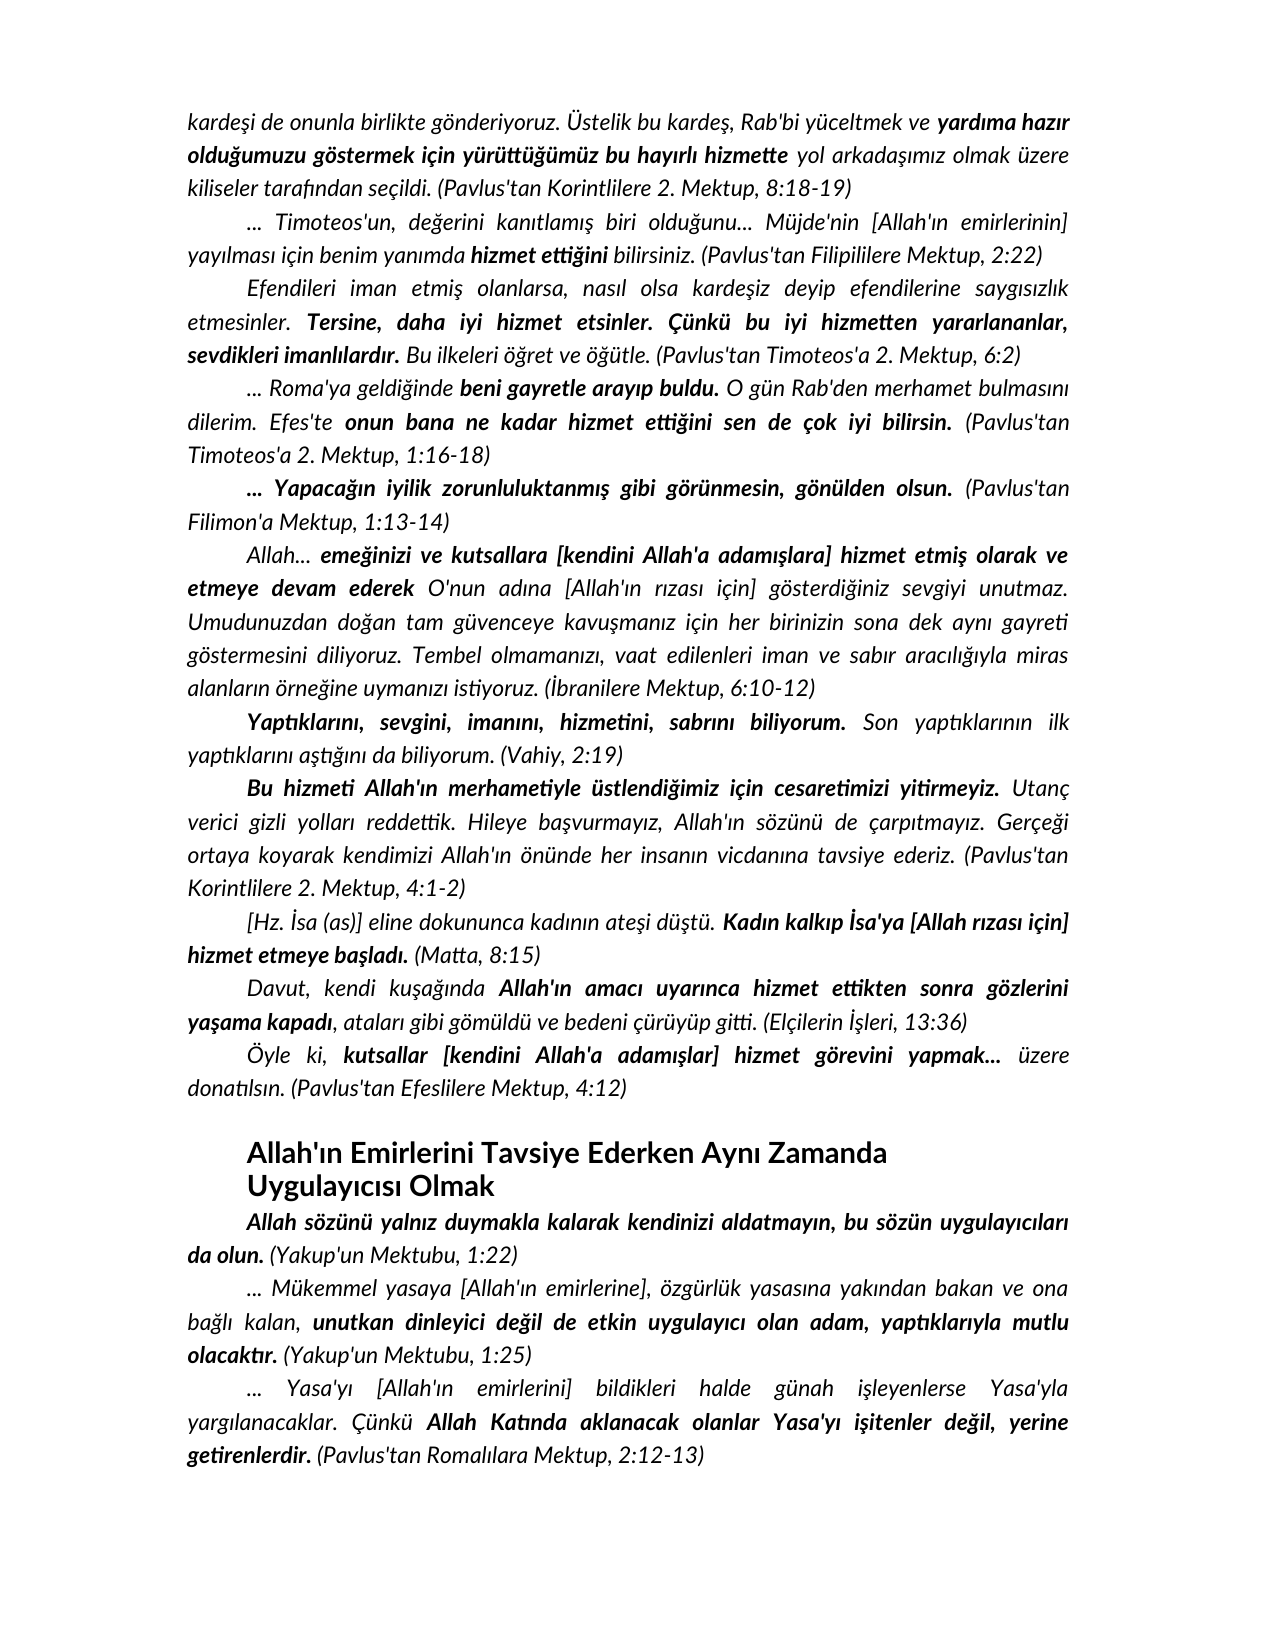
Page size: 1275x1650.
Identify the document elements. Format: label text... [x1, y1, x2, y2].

text Allah sözünü yalnız duymakla kalarak kendinizi aldatmayın, bu sözün uygulayıcıları da olun. (Yakup'un Mektubu, 1:22) [187, 1203, 1070, 1270]
text Allah'ın Emirlerini Tavsiye Ederken Aynı Zamanda [187, 1137, 1070, 1170]
text ... Yapacağın iyilik zorunluluktanmış gibi görünmesin, gönülden olsun. (Pavlus'tan Filimon'a Mektup, 1:13-14) [187, 470, 1070, 537]
text ... Yasa'yı [Allah'ın emirlerini] bildikleri halde günah işleyenlerse Yasa'yla yargılanacaklar. Çünkü Allah Katında aklanacak olanlar Yasa'yı işitenler değil, yerine getirenlerdir. (Pavlus'tan Romalılara Mektup, 2:12-13) [187, 1370, 1070, 1470]
text Yaptıklarını, sevgini, imanını, hizmetini, sabrını biliyorum. Son yaptıklarının ilk yaptıklarını aştığını da biliyorum. (Vahiy, 2:19) [187, 703, 1070, 770]
text Uygulayıcısı Olmak [187, 1170, 1070, 1203]
text ... Mükemmel yasaya [Allah'ın emirlerine], özgürlük yasasına yakından bakan ve ona bağlı kalan, unutkan dinleyici değil de etkin uygulayıcı olan adam, yaptıklarıyla mutlu olacaktır. (Yakup'un Mektubu, 1:25) [187, 1270, 1070, 1370]
text ... Roma'ya geldiğinde beni gayretle arayıp buldu. O gün Rab'den merhamet bulmasını dilerim. Efes'te onun bana ne kadar hizmet ettiğini sen de çok iyi bilirsin. (Pavlus'tan Timoteos'a 2. Mektup, 1:16-18) [187, 370, 1070, 470]
text Davut, kendi kuşağında Allah'ın amacı uyarınca hizmet ettikten sonra gözlerini yaşama kapadı, ataları gibi gömüldü ve bedeni çürüyüp gitti. (Elçilerin İşleri, 13:36) [187, 970, 1070, 1037]
text kardeşi de onunla birlikte gönderiyoruz. Üstelik bu kardeş, Rab'bi yüceltmek ve yardıma hazır olduğumuzu göstermek için yürüttüğümüz bu hayırlı hizmette yol arkadaşımız olmak üzere kiliseler tarafından seçildi. (Pavlus'tan Korintlilere 2. Mektup, 8:18-19) [187, 103, 1070, 203]
text Bu hizmeti Allah'ın merhametiyle üstlendiğimiz için cesaretimizi yitirmeyiz. Utanç verici gizli yolları reddettik. Hileye başvurmayız, Allah'ın sözünü de çarpıtmayız. Gerçeği ortaya koyarak kendimizi Allah'ın önünde her insanın vicdanına tavsiye ederiz. (Pavlus'tan Korintlilere 2. Mektup, 4:1-2) [187, 770, 1070, 903]
text Öyle ki, kutsallar [kendini Allah'a adamışlar] hizmet görevini yapmak... üzere donatılsın. (Pavlus'tan Efeslilere Mektup, 4:12) [187, 1037, 1070, 1103]
text Allah... emeğinizi ve kutsallara [kendini Allah'a adamışlara] hizmet etmiş olarak ve etmeye devam ederek O'nun adına [Allah'ın rızası için] gösterdiğiniz sevgiyi unutmaz. Umudunuzdan doğan tam güvenceye kavuşmanız için her birinizin sona dek aynı gayreti göstermesini diliyoruz. Tembel olmamanızı, vaat edilenleri iman ve sabır aracılığıyla miras alanların örneğine uymanızı istiyoruz. (İbranilere Mektup, 6:10-12) [187, 537, 1070, 703]
text [Hz. İsa (as)] eline dokununca kadının ateşi düştü. Kadın kalkıp İsa'ya [Allah rızası için] hizmet etmeye başladı. (Matta, 8:15) [187, 903, 1070, 970]
text Efendileri iman etmiş olanlarsa, nasıl olsa kardeşiz deyip efendilerine saygısızlık etmesinler. Tersine, daha iyi hizmet etsinler. Çünkü bu iyi hizmetten yararlananlar, sevdikleri imanlılardır. Bu ilkeleri öğret ve öğütle. (Pavlus'tan Timoteos'a 2. Mektup, 6:2) [187, 270, 1070, 370]
text ... Timoteos'un, değerini kanıtlamış biri olduğunu... Müjde'nin [Allah'ın emirlerinin] yayılması için benim yanımda hizmet ettiğini bilirsiniz. (Pavlus'tan Filipililere Mektup, 2:22) [187, 203, 1070, 270]
